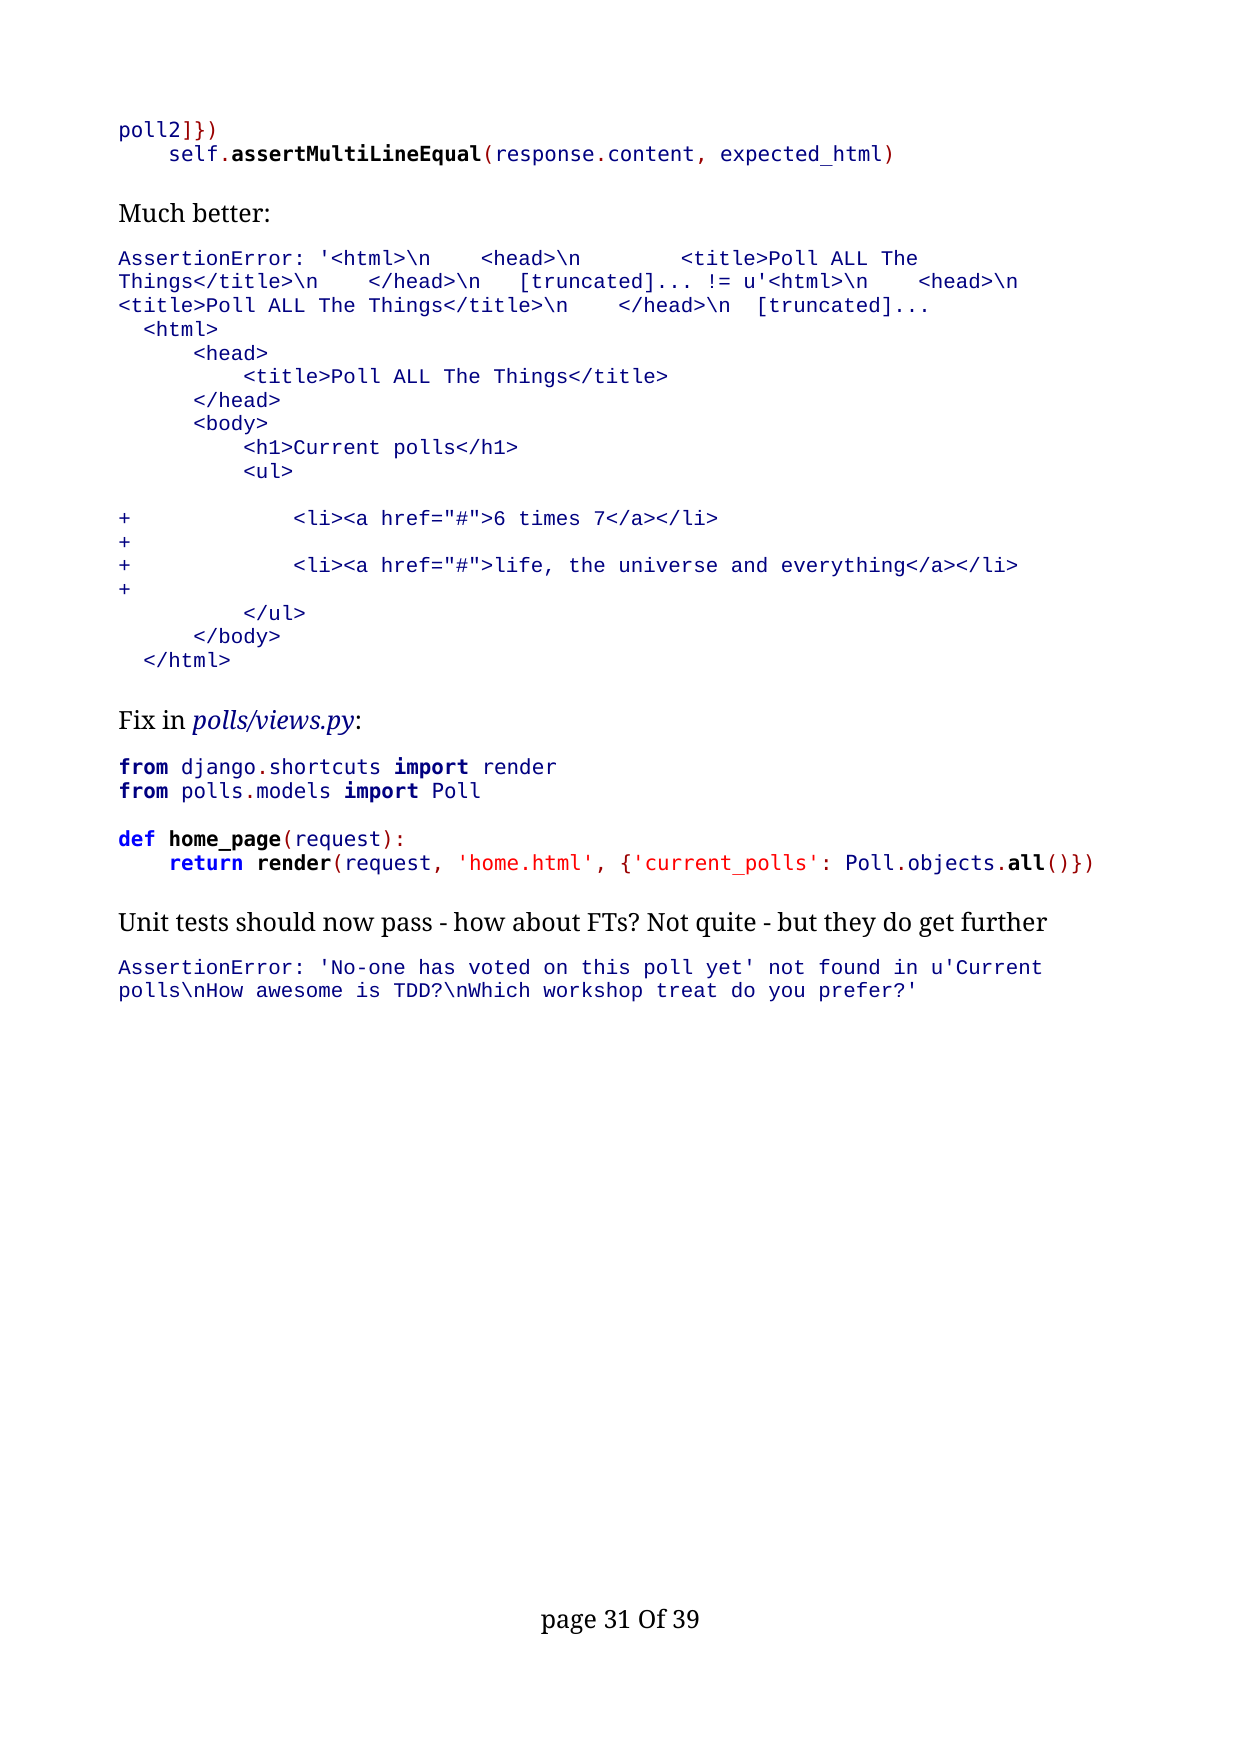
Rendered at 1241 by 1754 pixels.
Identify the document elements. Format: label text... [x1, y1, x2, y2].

text + [118, 579, 1122, 603]
text </html> [118, 650, 1122, 673]
text return render(request, 'home.html', {'current_polls': Poll.objects.all()}) [118, 851, 1122, 876]
text <head> [118, 342, 1122, 366]
text Fix in polls/views.py: [118, 703, 1122, 737]
text <title>Poll ALL The Things</title> [118, 366, 1122, 390]
text </body> [118, 626, 1122, 650]
text <title>Poll ALL The Things</title>\n </head>\n [truncated]... [118, 295, 1122, 319]
text Unit tests should now pass - how about FTs? Not quite - but they do get further [118, 905, 1122, 939]
text polls\nHow awesome is TDD?\nWhich workshop treat do you prefer?' [118, 980, 1122, 1004]
text <html> [118, 319, 1122, 342]
text AssertionError: 'No-one has voted on this poll yet' not found in u'Current [118, 957, 1122, 980]
text <ul> [118, 461, 1122, 484]
text <body> [118, 413, 1122, 437]
text poll2]}) [118, 118, 1122, 142]
text + <li><a href="#">life, the universe and everything</a></li> [118, 555, 1122, 579]
text Things</title>\n </head>\n [truncated]... != u'<html>\n <head>\n [118, 272, 1122, 295]
text <h1>Current polls</h1> [118, 437, 1122, 461]
text </ul> [118, 603, 1122, 626]
text from django.shortcuts import render [118, 755, 1122, 779]
text + [118, 532, 1122, 555]
text AssertionError: '<html>\n <head>\n <title>Poll ALL The [118, 248, 1122, 272]
text Much better: [118, 196, 1122, 230]
text self.assertMultiLineEqual(response.content, expected_html) [118, 142, 1122, 167]
text def home_page(request): [118, 827, 1122, 851]
text </head> [118, 390, 1122, 413]
text from polls.models import Poll [118, 779, 1122, 803]
text + <li><a href="#">6 times 7</a></li> [118, 508, 1122, 532]
